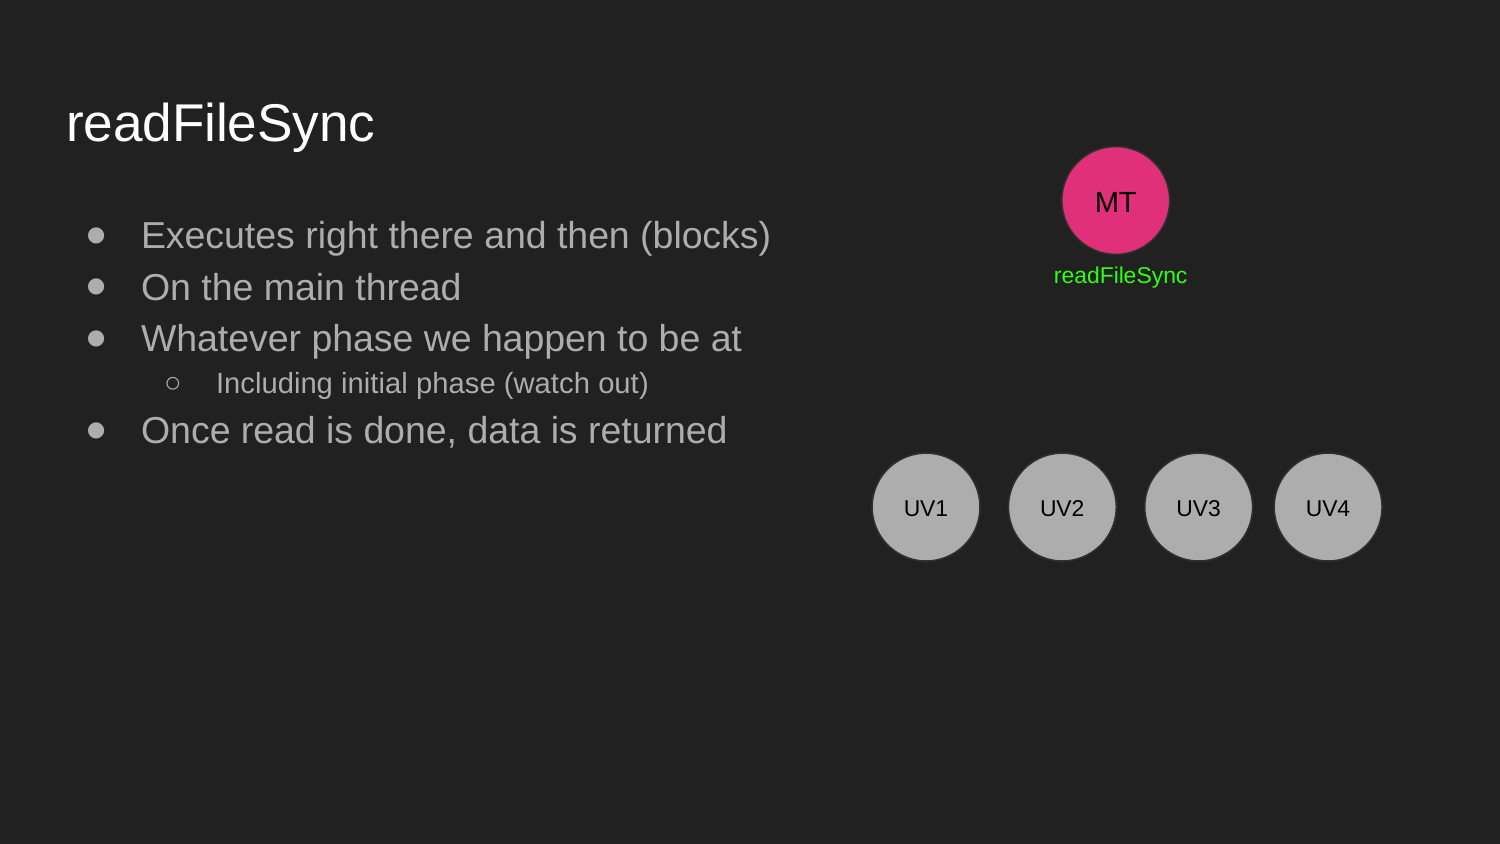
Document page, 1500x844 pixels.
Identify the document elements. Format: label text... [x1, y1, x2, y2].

text_box MT [1061, 146, 1170, 245]
text_box UV2 [1008, 453, 1117, 562]
list Executes right there and then (blocks) On the main thread Whatever phase we happen to be at Including initial phase (watch out) Once read is done, data is returned [51, 189, 863, 750]
text_box UV3 [1144, 453, 1253, 562]
title readFileSync [51, 72, 1449, 167]
text_box readFileSync [1039, 245, 1229, 319]
text_box UV1 [872, 453, 981, 562]
text_box UV4 [1274, 453, 1383, 562]
